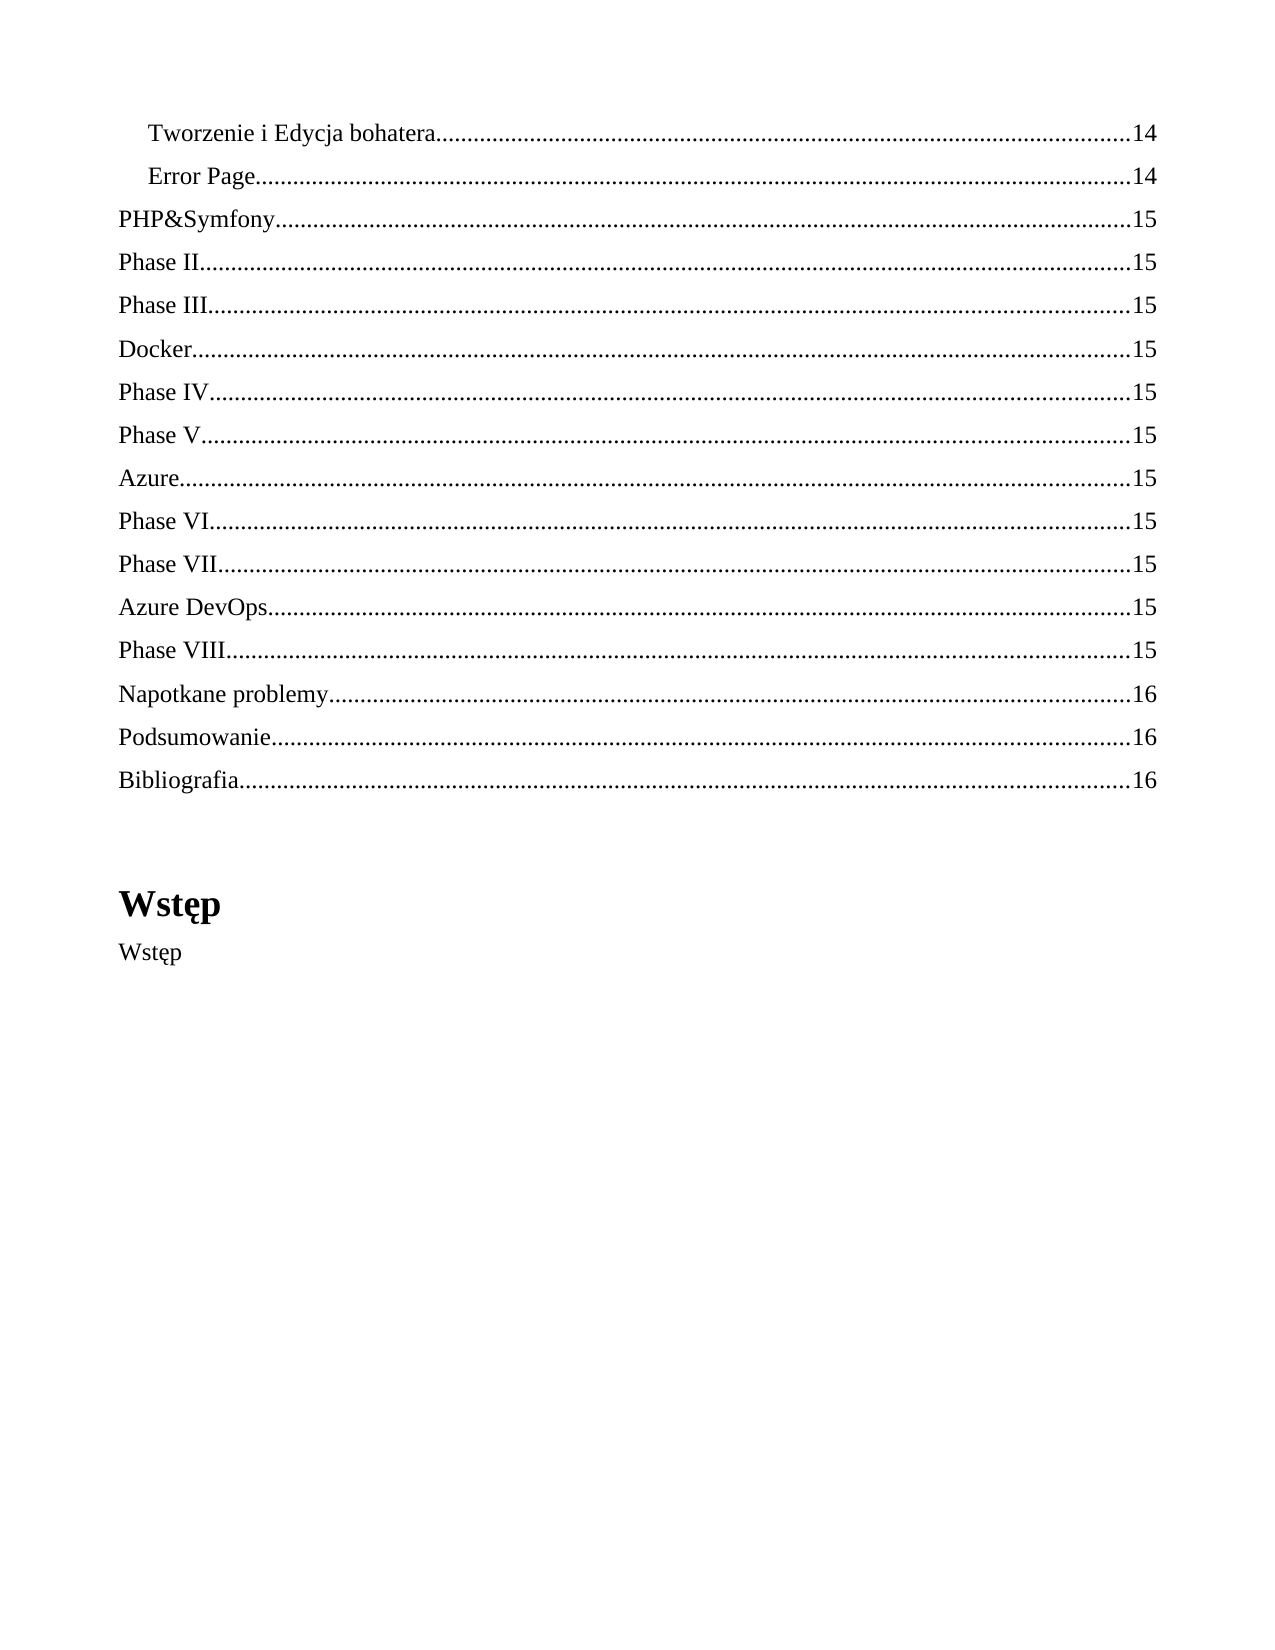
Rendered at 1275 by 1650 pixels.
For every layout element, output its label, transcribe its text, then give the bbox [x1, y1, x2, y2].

text PHP&Symfony 15 [118, 204, 1157, 233]
text Phase V 15 [118, 420, 1157, 449]
text Tworzenie i Edycja bohatera 14 [148, 118, 1157, 147]
text Azure DevOps 15 [118, 592, 1157, 621]
text Bibliografia 16 [118, 765, 1157, 794]
text Error Page 14 [148, 161, 1157, 190]
text Phase IV 15 [118, 377, 1157, 406]
text Phase VI 15 [118, 506, 1157, 535]
text Phase VIII 15 [118, 636, 1157, 664]
text Wstęp [118, 937, 1157, 966]
text Phase II 15 [118, 247, 1157, 276]
text Podsumowanie 16 [118, 722, 1157, 751]
subtitle Wstęp [118, 881, 1157, 924]
text Napotkane problemy 16 [118, 679, 1157, 707]
text Phase III 15 [118, 291, 1157, 319]
text Docker 15 [118, 334, 1157, 362]
text Azure 15 [118, 463, 1157, 492]
text Phase VII 15 [118, 549, 1157, 578]
